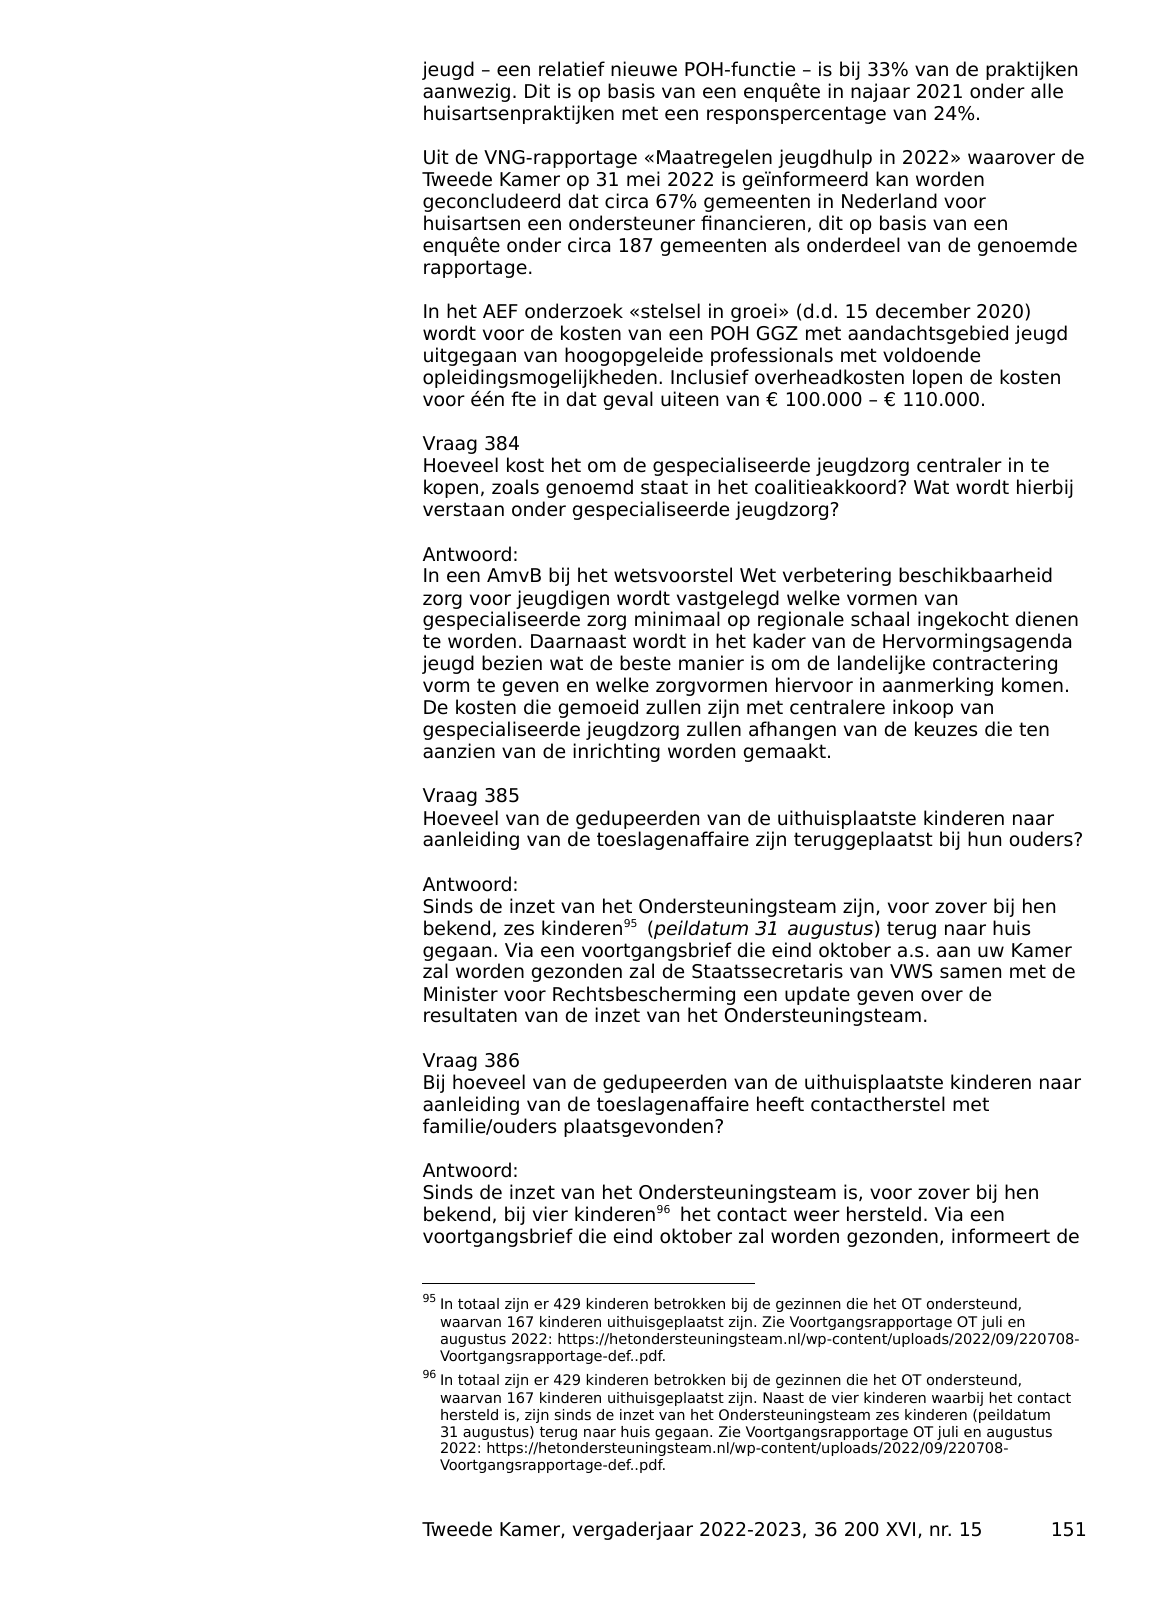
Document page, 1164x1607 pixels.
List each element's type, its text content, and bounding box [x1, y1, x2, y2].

text Bij hoeveel van de gedupeerden van de uithuisplaatste kinderen naar aanleiding van de toeslagenaffaire heeft contactherstel met familie/ouders plaatsgevonden? [422, 1072, 1087, 1137]
text Antwoord: [422, 873, 1087, 896]
text In het AEF onderzoek «stelsel in groei» (d.d. 15 december 2020) wordt voor de kosten van een POH GGZ met aandachtsgebied jeugd uitgegaan van hoogopgeleide professionals met voldoende opleidingsmogelijkheden. Inclusief overheadkosten lopen de kosten voor één fte in dat geval uiteen van € 100.000 – € 110.000. [422, 301, 1087, 411]
text In een AmvB bij het wetsvoorstel Wet verbetering beschikbaarheid zorg voor jeugdigen wordt vastgelegd welke vormen van gespecialiseerde zorg minimaal op regionale schaal ingekocht dienen te worden. Daarnaast wordt in het kader van de Hervormingsagenda jeugd bezien wat de beste manier is om de landelijke contractering vorm te geven en welke zorgvormen hiervoor in aanmerking komen. De kosten die gemoeid zullen zijn met centralere inkoop van gespecialiseerde jeugdzorg zullen afhangen van de keuzes die ten aanzien van de inrichting worden gemaakt. [422, 565, 1087, 763]
text Vraag 386 [422, 1049, 1087, 1072]
text Sinds de inzet van het Ondersteuningsteam is, voor zover bij hen bekend, bij vier kinderen het contact weer hersteld. Via een voortgangsbrief die eind oktober zal worden gezonden, informeert de [422, 1182, 1087, 1248]
text In totaal zijn er 429 kinderen betrokken bij de gezinnen die het OT ondersteund, waarvan 167 kinderen uithuisgeplaatst zijn. Zie Voortgangsrapportage OT juli en augustus 2022: https://hetondersteuningsteam.nl/wp-content/uploads/2022/09/220708-Voortgangsrapportage-def..pdf. [422, 1292, 1087, 1365]
text Vraag 385 [422, 785, 1087, 807]
text jeugd – een relatief nieuwe POH-functie – is bij 33% van de praktijken aanwezig. Dit is op basis van een enquête in najaar 2021 onder alle huisartsenpraktijken met een responspercentage van 24%. [422, 59, 1087, 125]
text Vraag 384 [422, 433, 1087, 455]
text Antwoord: [422, 1160, 1087, 1182]
text Antwoord: [422, 543, 1087, 565]
text Hoeveel kost het om de gespecialiseerde jeugdzorg centraler in te kopen, zoals genoemd staat in het coalitieakkoord? Wat wordt hierbij verstaan onder gespecialiseerde jeugdzorg? [422, 455, 1087, 521]
text In totaal zijn er 429 kinderen betrokken bij de gezinnen die het OT ondersteund, waarvan 167 kinderen uithuisgeplaatst zijn. Naast de vier kinderen waarbij het contact hersteld is, zijn sinds de inzet van het Ondersteuningsteam zes kinderen (peildatum 31 augustus) terug naar huis gegaan. Zie Voortgangsrapportage OT juli en augustus 2022: https://hetondersteuningsteam.nl/wp-content/uploads/2022/09/220708-Voortgangsrapportage-def..pdf. [422, 1368, 1087, 1474]
text Sinds de inzet van het Ondersteuningsteam zijn, voor zover bij hen bekend, zes kinderen (peildatum 31 augustus) terug naar huis gegaan. Via een voortgangsbrief die eind oktober a.s. aan uw Kamer zal worden gezonden zal de Staatssecretaris van VWS samen met de Minister voor Rechtsbescherming een update geven over de resultaten van de inzet van het Ondersteuningsteam. [422, 896, 1087, 1027]
text Uit de VNG-rapportage «Maatregelen jeugdhulp in 2022» waarover de Tweede Kamer op 31 mei 2022 is geïnformeerd kan worden geconcludeerd dat circa 67% gemeenten in Nederland voor huisartsen een ondersteuner financieren, dit op basis van een enquête onder circa 187 gemeenten als onderdeel van de genoemde rapportage. [422, 147, 1087, 279]
text Hoeveel van de gedupeerden van de uithuisplaatste kinderen naar aanleiding van de toeslagenaffaire zijn teruggeplaatst bij hun ouders? [422, 807, 1087, 851]
